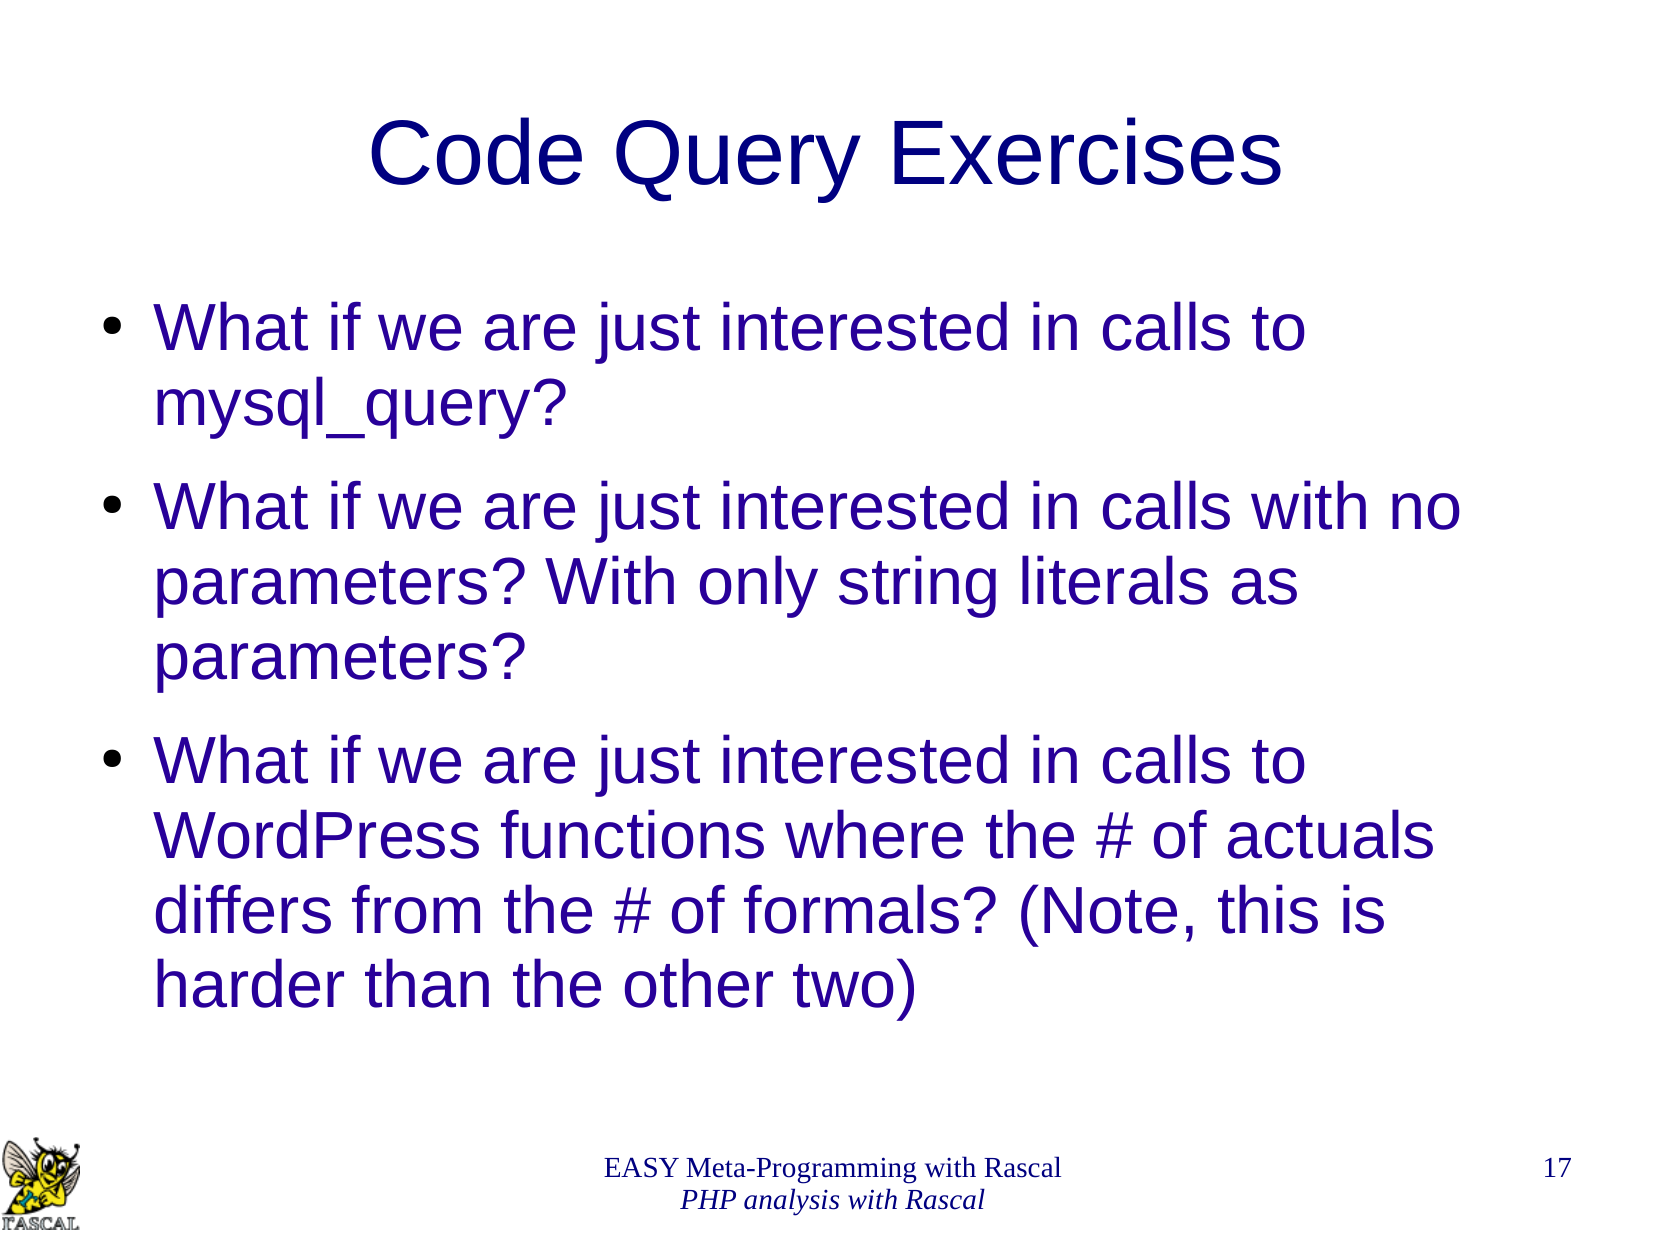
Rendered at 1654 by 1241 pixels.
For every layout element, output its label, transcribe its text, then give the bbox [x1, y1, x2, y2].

picture [1, 1137, 80, 1230]
title Code Query Exercises [82, 49, 1571, 257]
list What if we are just interested in calls to mysql_query? What if we are just interested in calls with no parameters? With only string literals as parameters? What if we are just interested in calls to WordPress functions where the # of actuals differs from the # of formals? (Note, this is harder than the other two) [82, 290, 1571, 1010]
